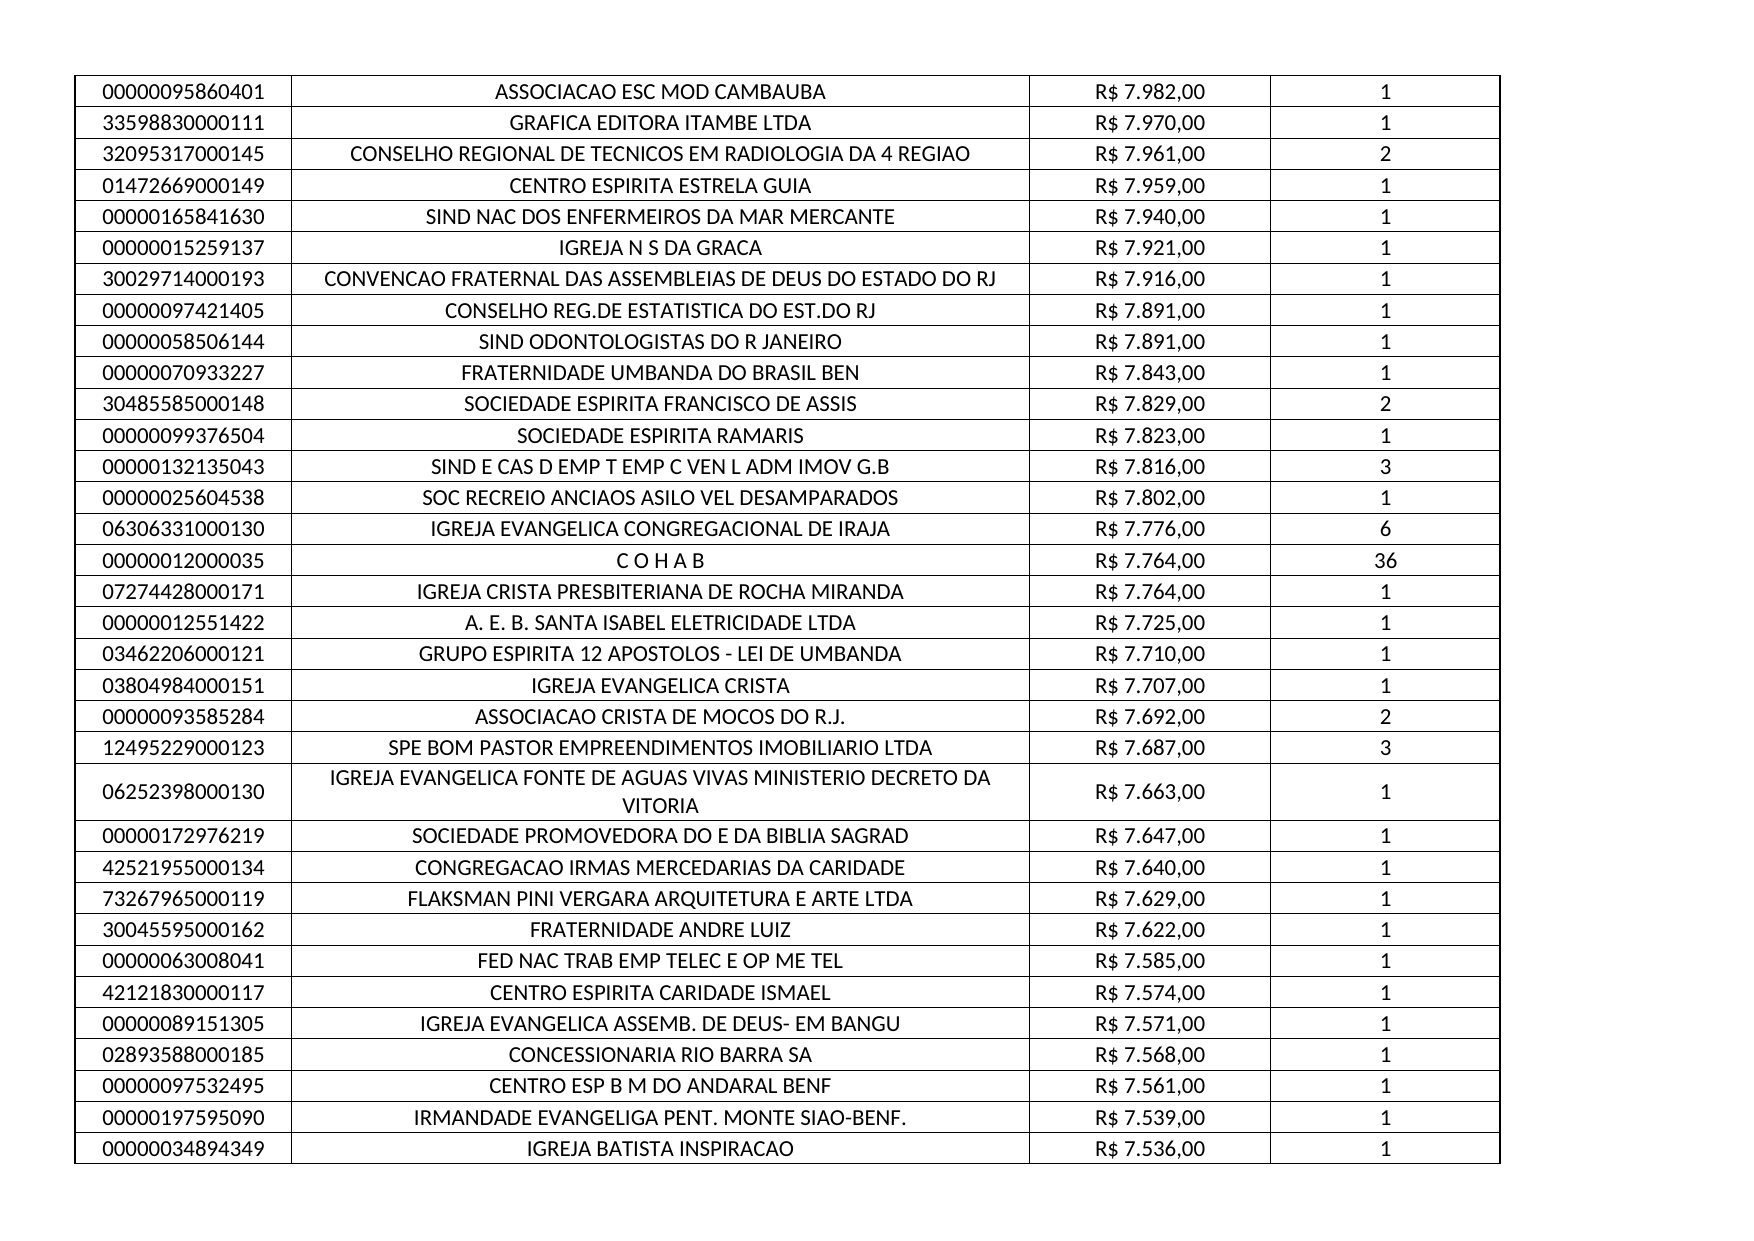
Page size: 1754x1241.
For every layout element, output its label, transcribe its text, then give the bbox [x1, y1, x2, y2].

table_cell 00000095860401 [76, 76, 291, 106]
table_cell 1 [1271, 232, 1499, 262]
table_cell SPE BOM PASTOR EMPREENDIMENTOS IMOBILIARIO LTDA [292, 732, 1029, 762]
table_cell 1 [1271, 607, 1499, 637]
table_cell 00000058506144 [76, 326, 291, 356]
table_cell 30029714000193 [76, 264, 291, 294]
table_cell CENTRO ESP B M DO ANDARAL BENF [292, 1071, 1029, 1101]
table_cell R$ 7.916,00 [1030, 264, 1270, 294]
table_cell 00000165841630 [76, 201, 291, 231]
table_cell R$ 7.940,00 [1030, 201, 1270, 231]
table_cell R$ 7.823,00 [1030, 420, 1270, 450]
table_cell GRUPO ESPIRITA 12 APOSTOLOS - LEI DE UMBANDA [292, 639, 1029, 669]
table_cell 1 [1271, 326, 1499, 356]
table_cell 07274428000171 [76, 576, 291, 606]
table_cell SOCIEDADE ESPIRITA RAMARIS [292, 420, 1029, 450]
table_cell 1 [1271, 1102, 1499, 1132]
table_cell 6 [1271, 514, 1499, 544]
table_cell R$ 7.764,00 [1030, 545, 1270, 575]
table_cell R$ 7.776,00 [1030, 514, 1270, 544]
table_cell R$ 7.692,00 [1030, 701, 1270, 731]
table_cell R$ 7.891,00 [1030, 295, 1270, 325]
table_cell R$ 7.970,00 [1030, 107, 1270, 137]
table_cell R$ 7.622,00 [1030, 914, 1270, 944]
table_cell R$ 7.539,00 [1030, 1102, 1270, 1132]
table_cell R$ 7.568,00 [1030, 1039, 1270, 1069]
table_cell IGREJA EVANGELICA CONGREGACIONAL DE IRAJA [292, 514, 1029, 544]
table_cell 1 [1271, 107, 1499, 137]
table_cell 2 [1271, 389, 1499, 419]
table_cell 1 [1271, 1133, 1499, 1163]
table_cell SIND E CAS D EMP T EMP C VEN L ADM IMOV G.B [292, 451, 1029, 481]
table_cell R$ 7.561,00 [1030, 1071, 1270, 1101]
table_cell FLAKSMAN PINI VERGARA ARQUITETURA E ARTE LTDA [292, 883, 1029, 913]
table_cell CONCESSIONARIA RIO BARRA SA [292, 1039, 1029, 1069]
table_cell 06306331000130 [76, 514, 291, 544]
table_cell 00000197595090 [76, 1102, 291, 1132]
table_cell 36 [1271, 545, 1499, 575]
table_cell IGREJA EVANGELICA CRISTA [292, 670, 1029, 700]
table_cell 1 [1271, 1071, 1499, 1101]
table_cell 1 [1271, 883, 1499, 913]
table_cell 00000025604538 [76, 482, 291, 512]
table_cell 1 [1271, 852, 1499, 882]
table_cell IGREJA EVANGELICA FONTE DE AGUAS VIVAS MINISTERIO DECRETO DA VITORIA [292, 764, 1029, 819]
table_cell 2 [1271, 701, 1499, 731]
table_cell ASSOCIACAO ESC MOD CAMBAUBA [292, 76, 1029, 106]
table_cell 2 [1271, 139, 1499, 169]
table_cell R$ 7.816,00 [1030, 451, 1270, 481]
table_cell R$ 7.959,00 [1030, 170, 1270, 200]
table_cell R$ 7.982,00 [1030, 76, 1270, 106]
table_cell R$ 7.687,00 [1030, 732, 1270, 762]
table_cell 03462206000121 [76, 639, 291, 669]
table_cell FRATERNIDADE ANDRE LUIZ [292, 914, 1029, 944]
table_cell 00000099376504 [76, 420, 291, 450]
table_cell IRMANDADE EVANGELIGA PENT. MONTE SIAO-BENF. [292, 1102, 1029, 1132]
table_cell 1 [1271, 764, 1499, 819]
table_cell ASSOCIACAO CRISTA DE MOCOS DO R.J. [292, 701, 1029, 731]
table_cell 1 [1271, 295, 1499, 325]
table_cell CONVENCAO FRATERNAL DAS ASSEMBLEIAS DE DEUS DO ESTADO DO RJ [292, 264, 1029, 294]
table_cell 1 [1271, 357, 1499, 387]
table_cell 01472669000149 [76, 170, 291, 200]
table_cell IGREJA CRISTA PRESBITERIANA DE ROCHA MIRANDA [292, 576, 1029, 606]
table_cell 30485585000148 [76, 389, 291, 419]
table_cell 02893588000185 [76, 1039, 291, 1069]
table_cell 00000172976219 [76, 821, 291, 851]
table_cell SIND NAC DOS ENFERMEIROS DA MAR MERCANTE [292, 201, 1029, 231]
table_cell 1 [1271, 264, 1499, 294]
table_cell 00000034894349 [76, 1133, 291, 1163]
table_cell SOCIEDADE ESPIRITA FRANCISCO DE ASSIS [292, 389, 1029, 419]
table_cell CONGREGACAO IRMAS MERCEDARIAS DA CARIDADE [292, 852, 1029, 882]
table_cell 00000132135043 [76, 451, 291, 481]
table_cell R$ 7.585,00 [1030, 946, 1270, 976]
table_cell SOC RECREIO ANCIAOS ASILO VEL DESAMPARADOS [292, 482, 1029, 512]
table_cell R$ 7.829,00 [1030, 389, 1270, 419]
table_cell SIND ODONTOLOGISTAS DO R JANEIRO [292, 326, 1029, 356]
table_cell 3 [1271, 451, 1499, 481]
table_cell 42121830000117 [76, 977, 291, 1007]
table_cell CONSELHO REGIONAL DE TECNICOS EM RADIOLOGIA DA 4 REGIAO [292, 139, 1029, 169]
table_cell 00000097421405 [76, 295, 291, 325]
table_cell 12495229000123 [76, 732, 291, 762]
table_cell A. E. B. SANTA ISABEL ELETRICIDADE LTDA [292, 607, 1029, 637]
table_cell 00000012551422 [76, 607, 291, 637]
table_cell R$ 7.647,00 [1030, 821, 1270, 851]
table_cell IGREJA BATISTA INSPIRACAO [292, 1133, 1029, 1163]
table_cell 00000015259137 [76, 232, 291, 262]
table_cell 1 [1271, 1008, 1499, 1038]
table_cell R$ 7.921,00 [1030, 232, 1270, 262]
table_cell GRAFICA EDITORA ITAMBE LTDA [292, 107, 1029, 137]
table_cell 1 [1271, 1039, 1499, 1069]
table_cell 1 [1271, 946, 1499, 976]
table_cell FED NAC TRAB EMP TELEC E OP ME TEL [292, 946, 1029, 976]
table_cell 1 [1271, 420, 1499, 450]
table_cell 1 [1271, 201, 1499, 231]
table_cell R$ 7.629,00 [1030, 883, 1270, 913]
table_cell 32095317000145 [76, 139, 291, 169]
table_cell 1 [1271, 914, 1499, 944]
table_cell 1 [1271, 170, 1499, 200]
table_cell 3 [1271, 732, 1499, 762]
table_cell C O H A B [292, 545, 1029, 575]
table_cell R$ 7.663,00 [1030, 764, 1270, 819]
table_cell 1 [1271, 576, 1499, 606]
table_cell 1 [1271, 977, 1499, 1007]
table_cell SOCIEDADE PROMOVEDORA DO E DA BIBLIA SAGRAD [292, 821, 1029, 851]
table_cell R$ 7.710,00 [1030, 639, 1270, 669]
table_cell 00000089151305 [76, 1008, 291, 1038]
table_cell R$ 7.536,00 [1030, 1133, 1270, 1163]
table_cell R$ 7.707,00 [1030, 670, 1270, 700]
table_cell 1 [1271, 639, 1499, 669]
table_cell IGREJA N S DA GRACA [292, 232, 1029, 262]
table_cell R$ 7.574,00 [1030, 977, 1270, 1007]
table_cell FRATERNIDADE UMBANDA DO BRASIL BEN [292, 357, 1029, 387]
table_cell IGREJA EVANGELICA ASSEMB. DE DEUS- EM BANGU [292, 1008, 1029, 1038]
table_cell R$ 7.843,00 [1030, 357, 1270, 387]
table_cell 00000012000035 [76, 545, 291, 575]
table_cell 00000063008041 [76, 946, 291, 976]
table_cell 1 [1271, 670, 1499, 700]
table_cell CENTRO ESPIRITA ESTRELA GUIA [292, 170, 1029, 200]
table_cell R$ 7.961,00 [1030, 139, 1270, 169]
table_cell 1 [1271, 482, 1499, 512]
table_cell 33598830000111 [76, 107, 291, 137]
table_cell 42521955000134 [76, 852, 291, 882]
table_cell R$ 7.725,00 [1030, 607, 1270, 637]
table_cell R$ 7.764,00 [1030, 576, 1270, 606]
table_cell 00000070933227 [76, 357, 291, 387]
table_cell R$ 7.640,00 [1030, 852, 1270, 882]
table_cell 06252398000130 [76, 764, 291, 819]
table_cell R$ 7.891,00 [1030, 326, 1270, 356]
table_cell 00000097532495 [76, 1071, 291, 1101]
table_cell 1 [1271, 76, 1499, 106]
table_cell 03804984000151 [76, 670, 291, 700]
table_cell 73267965000119 [76, 883, 291, 913]
table_cell 00000093585284 [76, 701, 291, 731]
table_cell R$ 7.571,00 [1030, 1008, 1270, 1038]
table_cell CONSELHO REG.DE ESTATISTICA DO EST.DO RJ [292, 295, 1029, 325]
table_cell R$ 7.802,00 [1030, 482, 1270, 512]
table_cell 30045595000162 [76, 914, 291, 944]
table_cell CENTRO ESPIRITA CARIDADE ISMAEL [292, 977, 1029, 1007]
table_cell 1 [1271, 821, 1499, 851]
